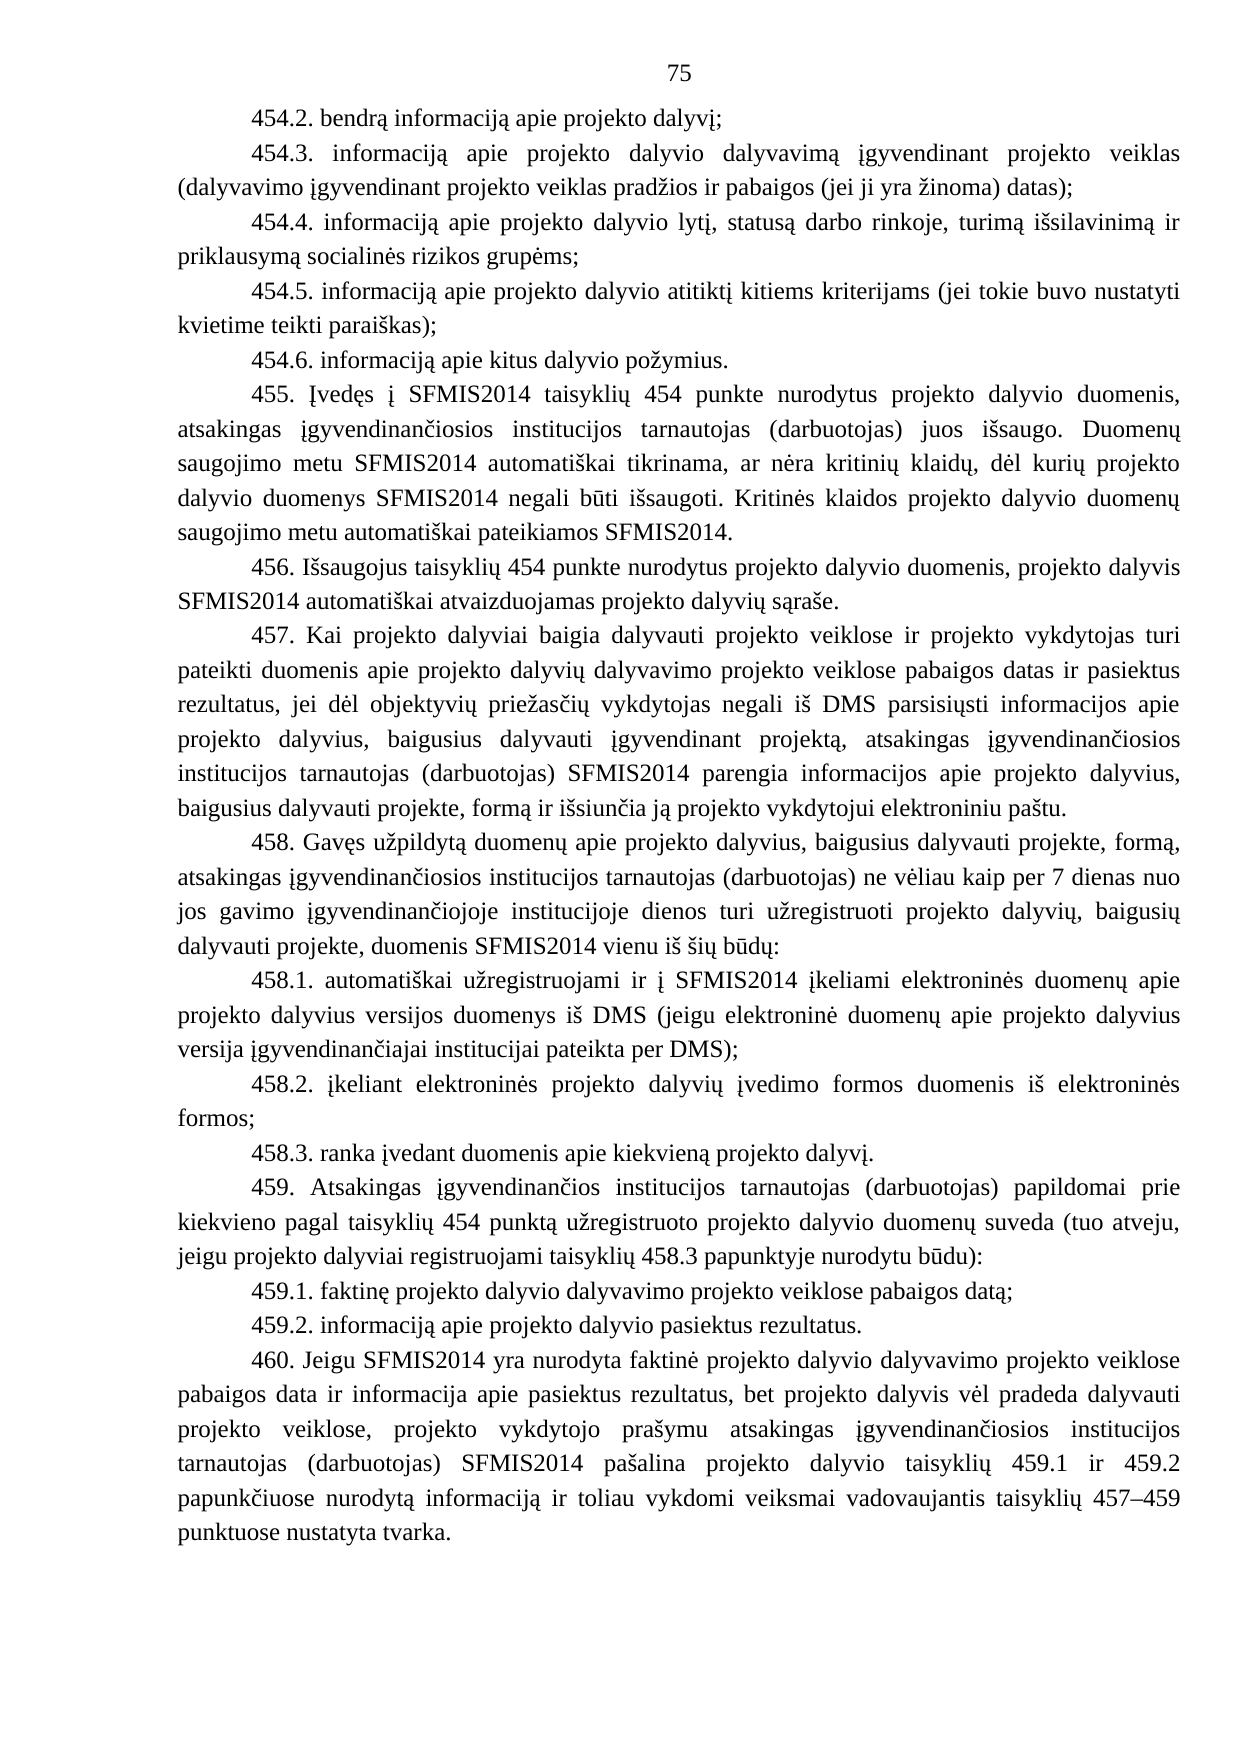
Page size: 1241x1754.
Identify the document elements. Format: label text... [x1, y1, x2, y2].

text 456. Išsaugojus taisyklių 454 punkte nurodytus projekto dalyvio duomenis, projekto dalyvis SFMIS2014 automatiškai atvaizduojamas projekto dalyvių sąraše. [177, 552, 1181, 615]
text 457. Kai projekto dalyviai baigia dalyvauti projekto veiklose ir projekto vykdytojas turi pateikti duomenis apie projekto dalyvių dalyvavimo projekto veiklose pabaigos datas ir pasiektus rezultatus, jei dėl objektyvių priežasčių vykdytojas negali iš DMS parsisiųsti informacijos apie projekto dalyvius, baigusius dalyvauti įgyvendinant projektą, atsakingas įgyvendinančiosios institucijos tarnautojas (darbuotojas) SFMIS2014 parengia informacijos apie projekto dalyvius, baigusius dalyvauti projekte, formą ir išsiunčia ją projekto vykdytojui elektroniniu paštu. [177, 621, 1181, 822]
text 458.3. ranka įvedant duomenis apie kiekvieną projekto dalyvį. [177, 1138, 1181, 1167]
text 454.6. informaciją apie kitus dalyvio požymius. [177, 345, 1181, 373]
text 459.1. faktinę projekto dalyvio dalyvavimo projekto veiklose pabaigos datą; [177, 1276, 1181, 1304]
text 460. Jeigu SFMIS2014 yra nurodyta faktinė projekto dalyvio dalyvavimo projekto veiklose pabaigos data ir informacija apie pasiektus rezultatus, bet projekto dalyvis vėl pradeda dalyvauti projekto veiklose, projekto vykdytojo prašymu atsakingas įgyvendinančiosios institucijos tarnautojas (darbuotojas) SFMIS2014 pašalina projekto dalyvio taisyklių 459.1 ir 459.2 papunkčiuose nurodytą informaciją ir toliau vykdomi veiksmai vadovaujantis taisyklių 457–459 punktuose nustatyta tvarka. [177, 1345, 1181, 1546]
text 458.2. įkeliant elektroninės projekto dalyvių įvedimo formos duomenis iš elektroninės formos; [177, 1069, 1181, 1132]
text 454.3. informaciją apie projekto dalyvio dalyvavimą įgyvendinant projekto veiklas (dalyvavimo įgyvendinant projekto veiklas pradžios ir pabaigos (jei ji yra žinoma) datas); [177, 138, 1181, 201]
text 459. Atsakingas įgyvendinančios institucijos tarnautojas (darbuotojas) papildomai prie kiekvieno pagal taisyklių 454 punktą užregistruoto projekto dalyvio duomenų suveda (tuo atveju, jeigu projekto dalyviai registruojami taisyklių 458.3 papunktyje nurodytu būdu): [177, 1172, 1181, 1270]
text 458.1. automatiškai užregistruojami ir į SFMIS2014 įkeliami elektroninės duomenų apie projekto dalyvius versijos duomenys iš DMS (jeigu elektroninė duomenų apie projekto dalyvius versija įgyvendinančiajai institucijai pateikta per DMS); [177, 965, 1181, 1063]
text 454.4. informaciją apie projekto dalyvio lytį, statusą darbo rinkoje, turimą išsilavinimą ir priklausymą socialinės rizikos grupėms; [177, 207, 1181, 270]
text 458. Gavęs užpildytą duomenų apie projekto dalyvius, baigusius dalyvauti projekte, formą, atsakingas įgyvendinančiosios institucijos tarnautojas (darbuotojas) ne vėliau kaip per 7 dienas nuo jos gavimo įgyvendinančiojoje institucijoje dienos turi užregistruoti projekto dalyvių, baigusių dalyvauti projekte, duomenis SFMIS2014 vienu iš šių būdų: [177, 827, 1181, 960]
text 459.2. informaciją apie projekto dalyvio pasiektus rezultatus. [177, 1310, 1181, 1339]
text 455. Įvedęs į SFMIS2014 taisyklių 454 punkte nurodytus projekto dalyvio duomenis, atsakingas įgyvendinančiosios institucijos tarnautojas (darbuotojas) juos išsaugo. Duomenų saugojimo metu SFMIS2014 automatiškai tikrinama, ar nėra kritinių klaidų, dėl kurių projekto dalyvio duomenys SFMIS2014 negali būti išsaugoti. Kritinės klaidos projekto dalyvio duomenų saugojimo metu automatiškai pateikiamos SFMIS2014. [177, 379, 1181, 546]
text 454.5. informaciją apie projekto dalyvio atitiktį kitiems kriterijams (jei tokie buvo nustatyti kvietime teikti paraiškas); [177, 276, 1181, 339]
text 454.2. bendrą informaciją apie projekto dalyvį; [177, 103, 1181, 132]
